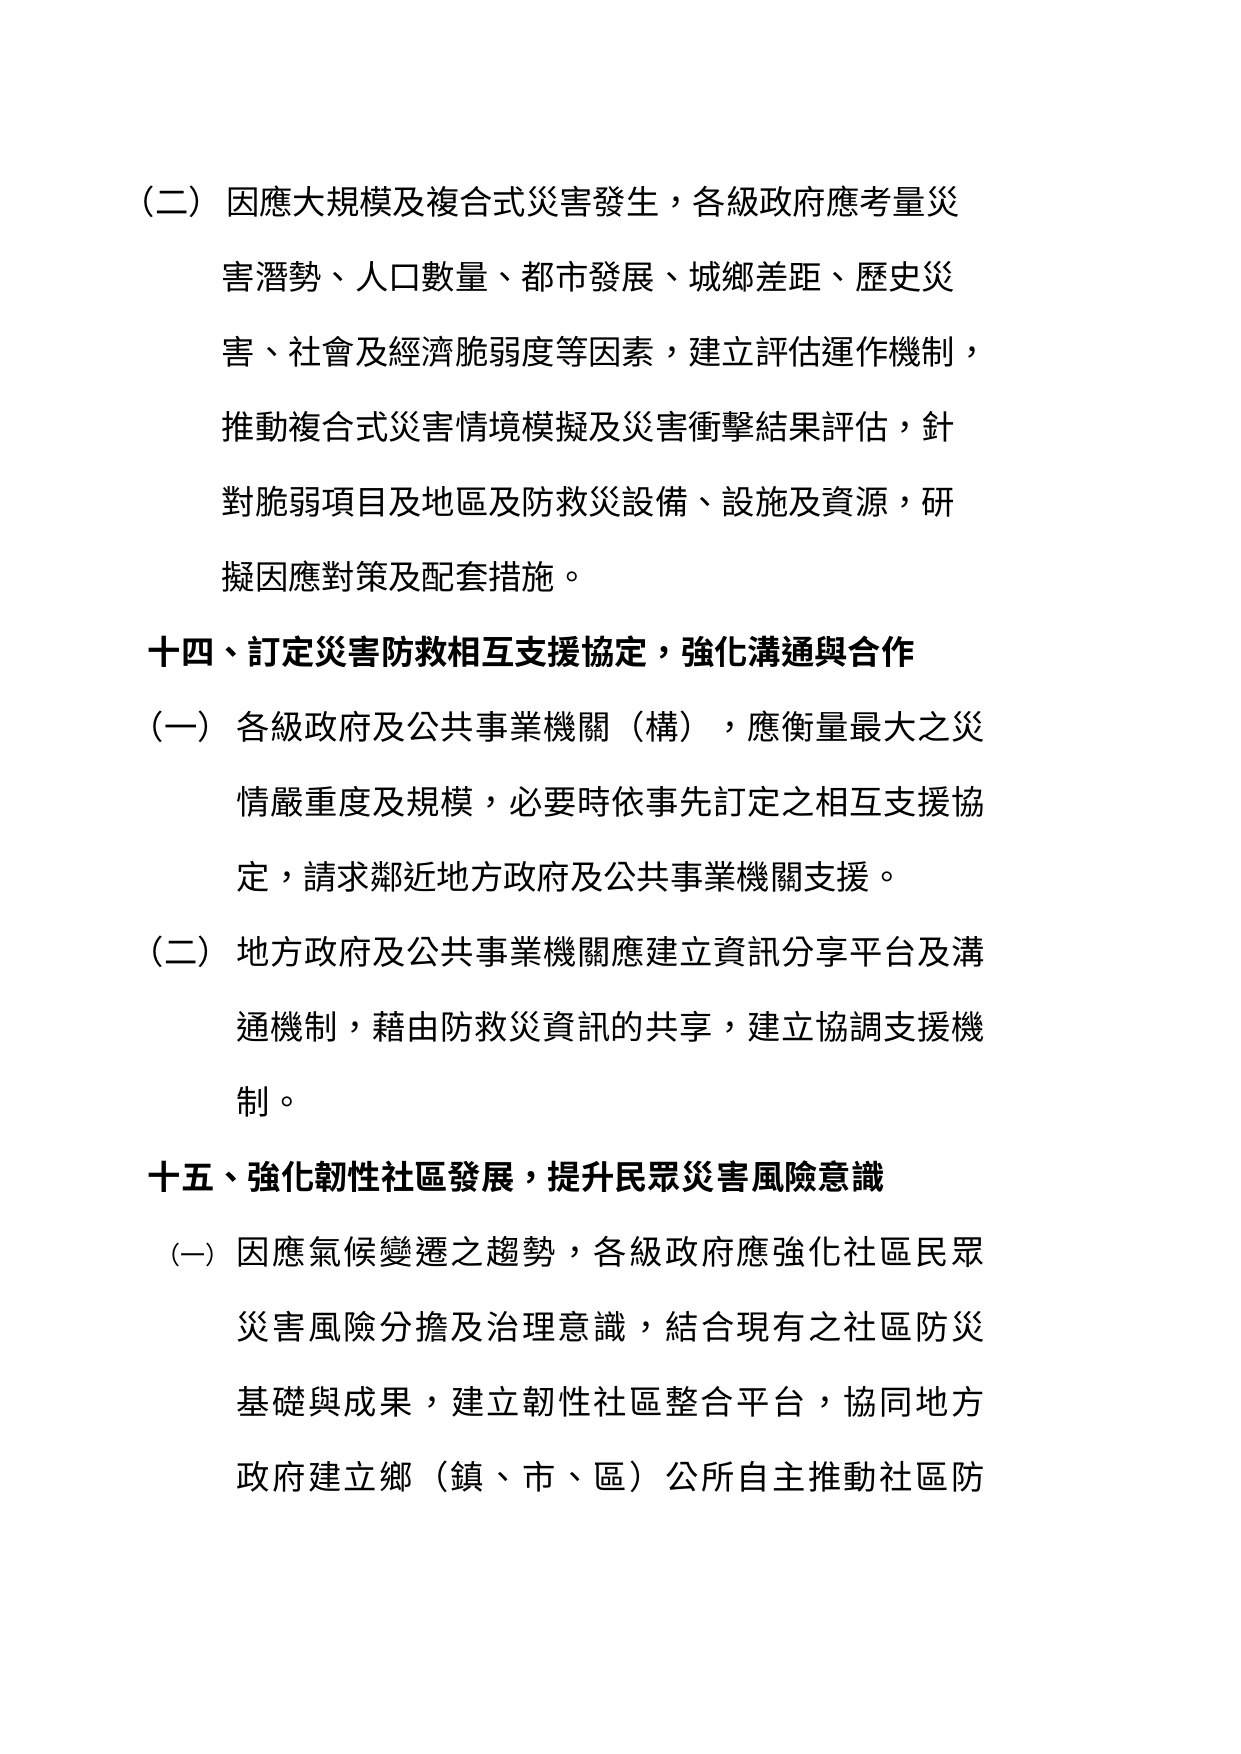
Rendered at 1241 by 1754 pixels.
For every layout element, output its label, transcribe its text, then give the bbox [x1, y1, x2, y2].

list 因應大規模及複合式災害發生，各級政府應考量災害潛勢、人口數量、都市發展、城鄉差距、歷史災害、社會及經濟脆弱度等因素，建立評估運作機制，推動複合式災害情境模擬及災害衝擊結果評估，針對脆弱項目及地區及防救災設備、設施及資源，研擬因應對策及配套措施。 [222, 162, 985, 612]
subtitle 十四、訂定災害防救相互支援協定，強化溝通與合作 [148, 612, 985, 687]
list 地方政府及公共事業機關應建立資訊分享平台及溝通機制，藉由防救災資訊的共享，建立協調支援機制。 [231, 912, 985, 1137]
subtitle 十五、強化韌性社區發展，提升民眾災害風險意識 [148, 1137, 985, 1212]
list 各級政府及公共事業機關（構），應衡量最大之災情嚴重度及規模，必要時依事先訂定之相互支援協定，請求鄰近地方政府及公共事業機關支援。 [231, 687, 985, 912]
list 因應氣候變遷之趨勢，各級政府應強化社區民眾災害風險分擔及治理意識，結合現有之社區防災基礎與成果，建立韌性社區整合平台，協同地方政府建立鄉（鎮、市、區）公所自主推動社區防 [231, 1212, 985, 1512]
